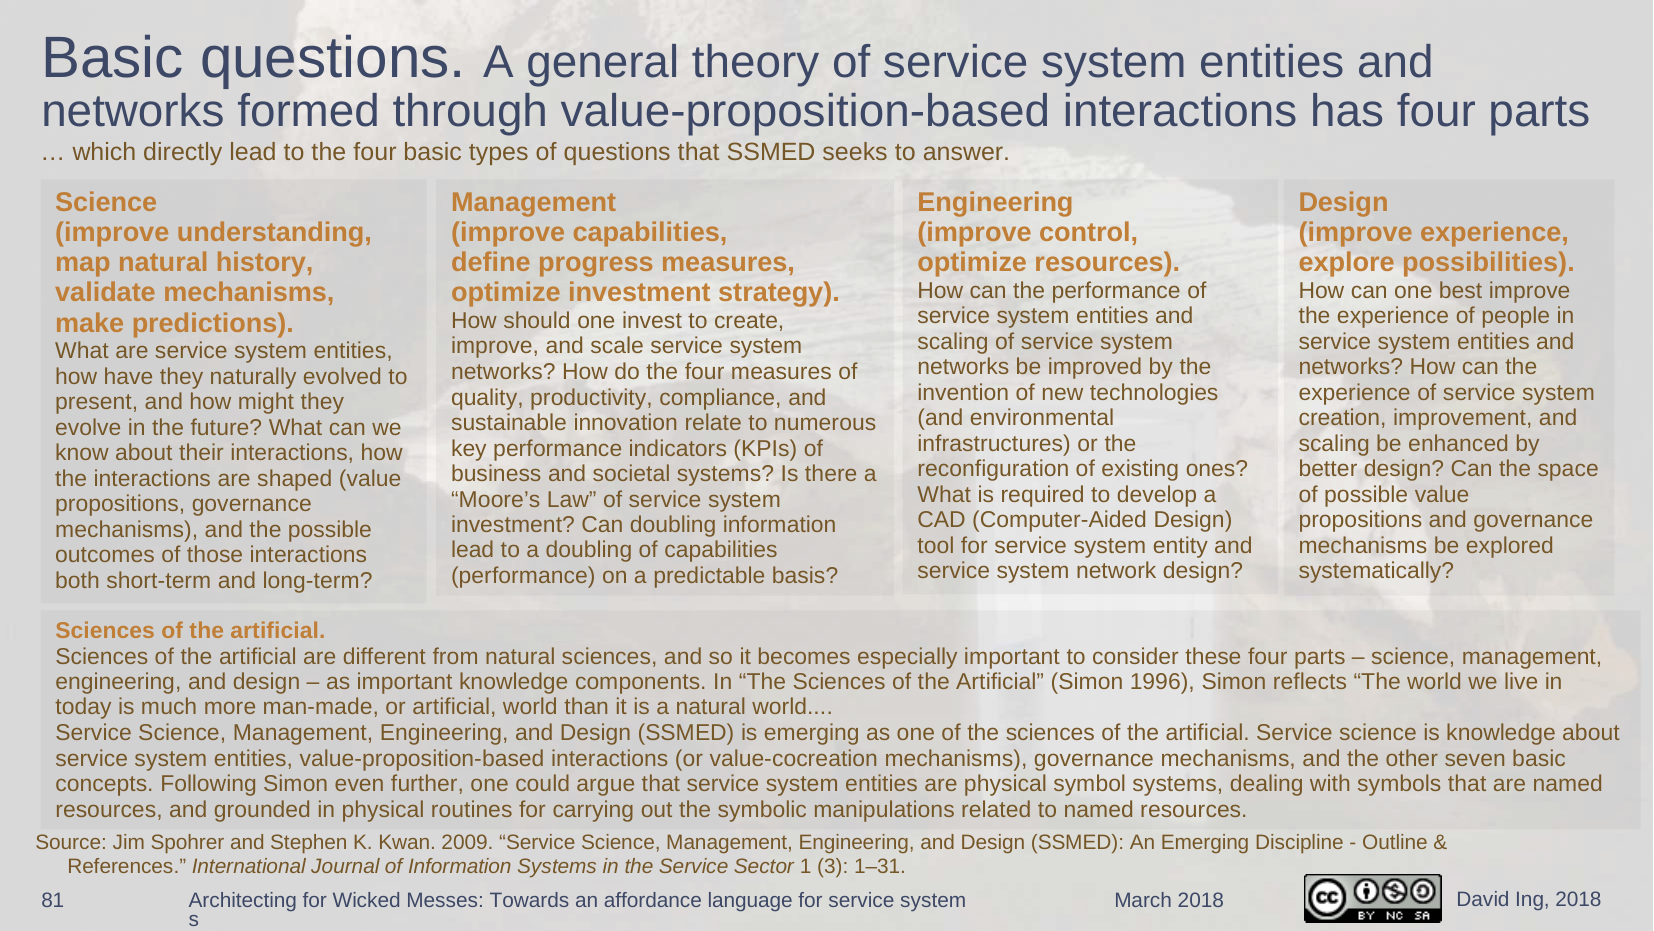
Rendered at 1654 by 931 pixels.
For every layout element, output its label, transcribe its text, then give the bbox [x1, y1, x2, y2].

text_box Design (improve experience, explore possibilities). How can one best improve the experience of people in service system entities and networks? How can the experience of service system creation, improvement, and scaling be enhanced by better design? Can the space of possible value propositions and governance mechanisms be explored systematically? [1283, 179, 1615, 596]
text_box … which directly lead to the four basic types of questions that SSMED seeks to answer. [25, 130, 1451, 179]
text_box Science (improve understanding, map natural history, validate mechanisms, make predictions). What are service system entities, how have they naturally evolved to present, and how might they evolve in the future? What can we know about their interactions, how the interactions are shaped (value propositions, governance mechanisms), and the possible outcomes of those interactions both short-term and long-term? [40, 179, 427, 604]
text_box Engineering (improve control, optimize resources). How can the performance of service system entities and scaling of service system networks be improved by the invention of new technologies (and environmental infrastructures) or the reconfiguration of existing ones? What is required to develop a CAD (Computer-Aided Design) tool for service system entity and service system network design? [902, 179, 1278, 595]
text_box Source: Jim Spohrer and Stephen K. Kwan. 2009. “Service Science, Management, Engineering, and Design (SSMED): An Emerging Discipline - Outline & References.” International Journal of Information Systems in the Service Sector 1 (3): 1–31. [20, 823, 1552, 890]
picture [1304, 890, 1442, 923]
title Basic questions. A general theory of service system entities and networks formed through value-proposition-based interactions has four parts [41, 30, 1613, 136]
text_box Management (improve capabilities, define progress measures, optimize investment strategy). How should one invest to create, improve, and scale service system networks? How do the four measures of quality, productivity, compliance, and sustainable innovation relate to numerous key performance indicators (KPIs) of business and societal systems? Is there a “Moore’s Law” of service system investment? Can doubling information lead to a doubling of capabilities (performance) on a predictable basis? [436, 179, 894, 596]
text_box Sciences of the artificial. Sciences of the artificial are different from natural sciences, and so it becomes especially important to consider these four parts – science, management, engineering, and design – as important knowledge components. In “The Sciences of the Artificial” (Simon 1996), Simon reflects “The world we live in today is much more man-made, or artificial, world than it is a natural world.... Service Science, Management, Engineering, and Design (SSMED) is emerging as one of the sciences of the artificial. Service science is knowledge about service system entities, value-proposition-based interactions (or value-cocreation mechanisms), governance mechanisms, and the other seven basic concepts. Following Simon even further, one could argue that service system entities are physical symbol systems, dealing with symbols that are named resources, and grounded in physical routines for carrying out the symbolic manipulations related to named resources. [40, 610, 1641, 830]
text_box Solving for the optimal Problem solution involves analysis, research employing quantitative methods seeking optimal outcomes. Unfortunately, as conditions change, problems frequently do not remain solved or resolved but reappear, and usually in more complex forms. Furthermore, every solution and resolution generates new problems, ones that tend to be more complex than the ones solved or resolved. [0, 0, 1653, 931]
